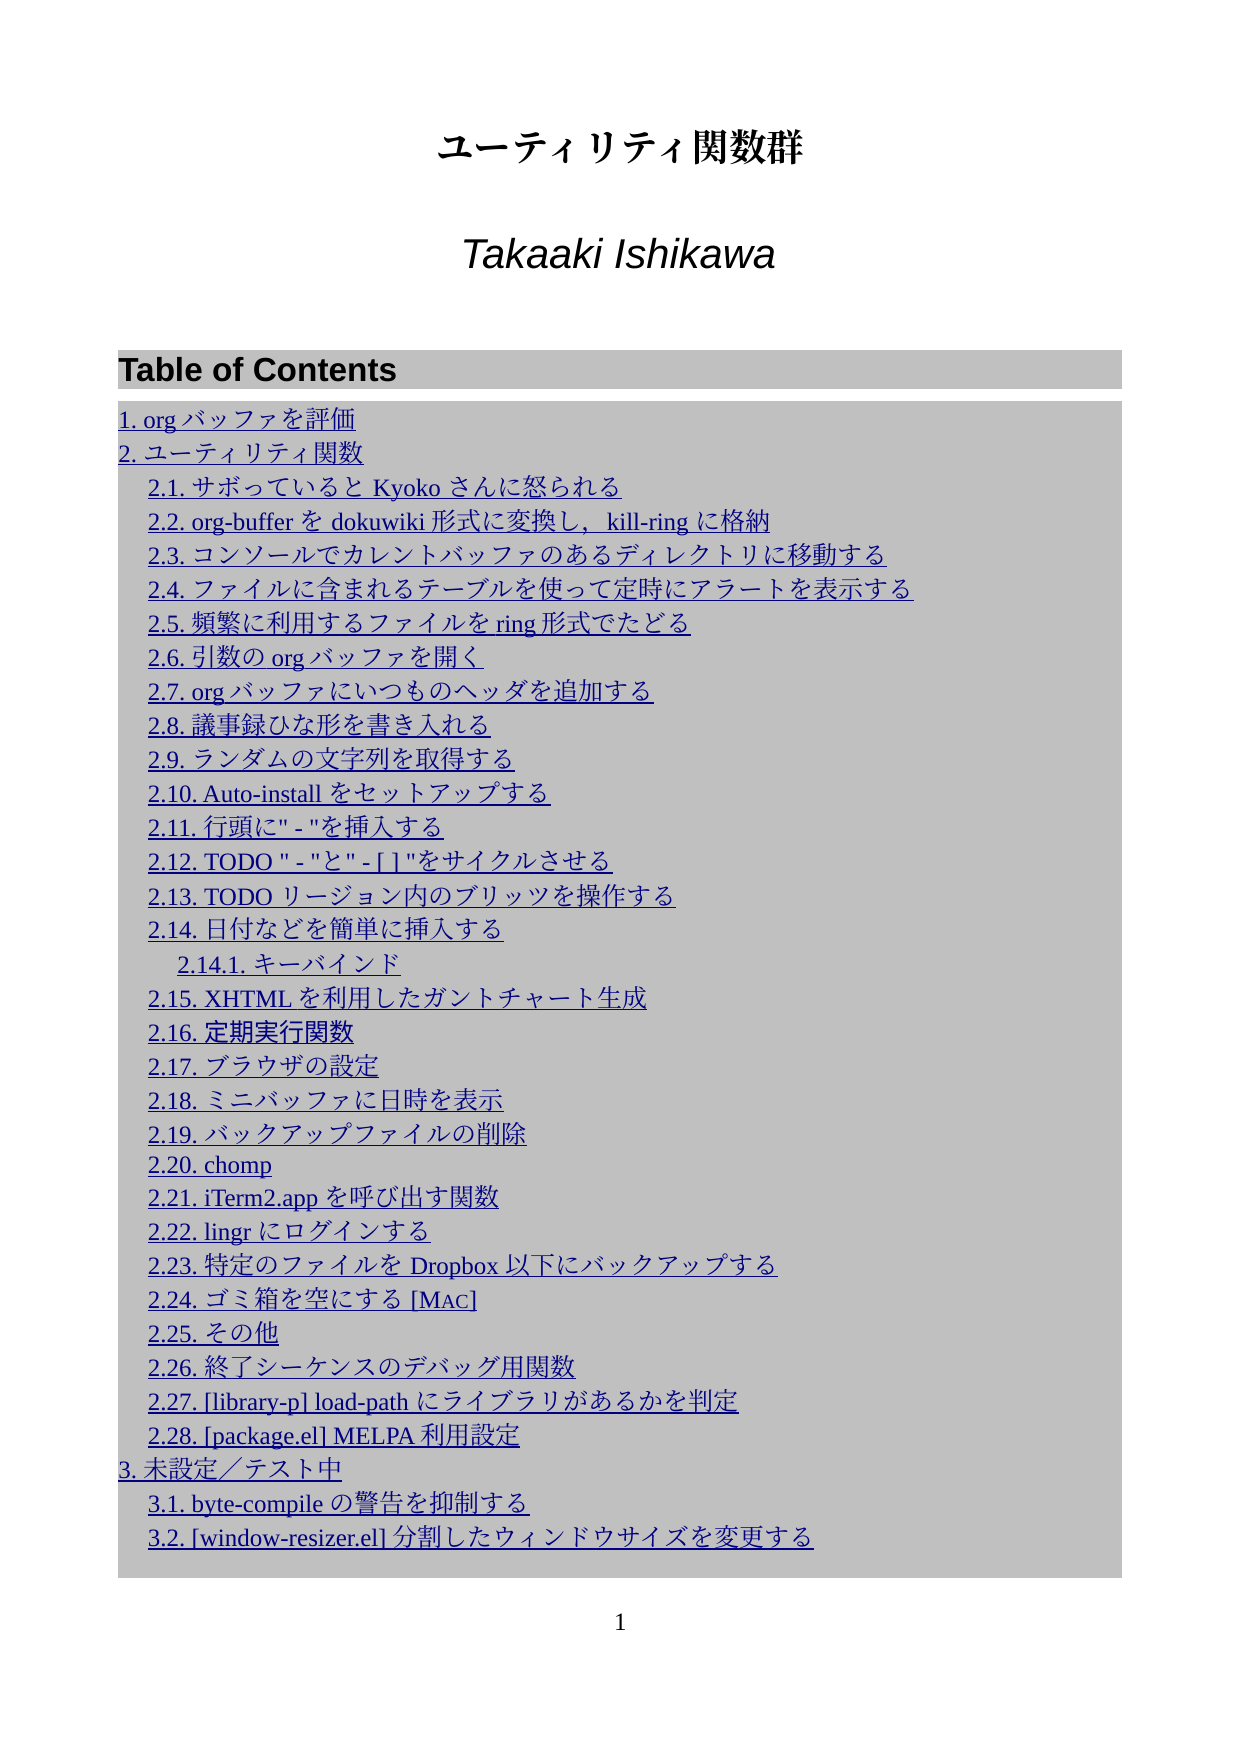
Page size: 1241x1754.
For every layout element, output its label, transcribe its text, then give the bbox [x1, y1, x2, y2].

text 2.9. ランダムの文字列を取得する [148, 742, 1122, 776]
text 2.26. 終了シーケンスのデバッグ用関数 [148, 1350, 1122, 1384]
text 2.8. 議事録ひな形を書き入れる [148, 708, 1122, 742]
text 2.28. [package.el] MELPA利用設定 [148, 1418, 1122, 1452]
text 3.1. byte-compile の警告を抑制する [148, 1486, 1122, 1520]
text 2.1. サボっていると Kyoko さんに怒られる [148, 469, 1122, 503]
text 2.19. バックアップファイルの削除 [148, 1117, 1122, 1151]
subtitle Table of Contents [118, 350, 1122, 389]
text 2.11. 行頭に" - "を挿入する [148, 810, 1122, 844]
text 2.10. Auto-install をセットアップする [148, 776, 1122, 810]
text 2.6. 引数のorgバッファを開く [148, 640, 1122, 674]
text 2.13. TODO リージョン内のブリッツを操作する [148, 878, 1122, 912]
text 2.22. lingr にログインする [148, 1213, 1122, 1247]
text 2.17. ブラウザの設定 [148, 1048, 1122, 1082]
subtitle Takaaki Ishikawa [118, 229, 1122, 277]
text 2.18. ミニバッファに日時を表示 [148, 1082, 1122, 1117]
text 2.12. TODO " - "と" - [ ] "をサイクルさせる [148, 844, 1122, 878]
text 2.14. 日付などを簡単に挿入する [148, 912, 1122, 946]
text 2.14.1. キーバインド [177, 946, 1122, 980]
text 2.3. コンソールでカレントバッファのあるディレクトリに移動する [148, 537, 1122, 572]
text 2.15. XHTMLを利用したガントチャート生成 [148, 980, 1122, 1014]
text 2.20. chomp [148, 1151, 1122, 1179]
text 2.24. ゴミ箱を空にする [Mac] [148, 1282, 1122, 1316]
text 2.2. org-buffer を dokuwiki 形式に変換し，kill-ring に格納 [148, 503, 1122, 537]
text 3. 未設定／テスト中 [118, 1452, 1122, 1486]
text 2.7. orgバッファにいつものヘッダを追加する [148, 674, 1122, 708]
text 2. ユーティリティ関数 [118, 435, 1122, 469]
text 3.2. [window-resizer.el] 分割したウィンドウサイズを変更する [148, 1520, 1122, 1554]
title ユーティリティ関数群 [118, 118, 1122, 172]
text 2.21. iTerm2.app を呼び出す関数 [148, 1179, 1122, 1213]
text 2.5. 頻繁に利用するファイルをring形式でたどる [148, 606, 1122, 640]
text 2.27. [library-p] load-path にライブラリがあるかを判定 [148, 1384, 1122, 1418]
text 2.4. ファイルに含まれるテーブルを使って定時にアラートを表示する [148, 572, 1122, 606]
text 2.25. その他 [148, 1316, 1122, 1350]
text 2.16. 定期実行関数 [148, 1014, 1122, 1048]
text 1. orgバッファを評価 [118, 401, 1122, 435]
text 2.23. 特定のファイルを Dropbox 以下にバックアップする [148, 1247, 1122, 1282]
